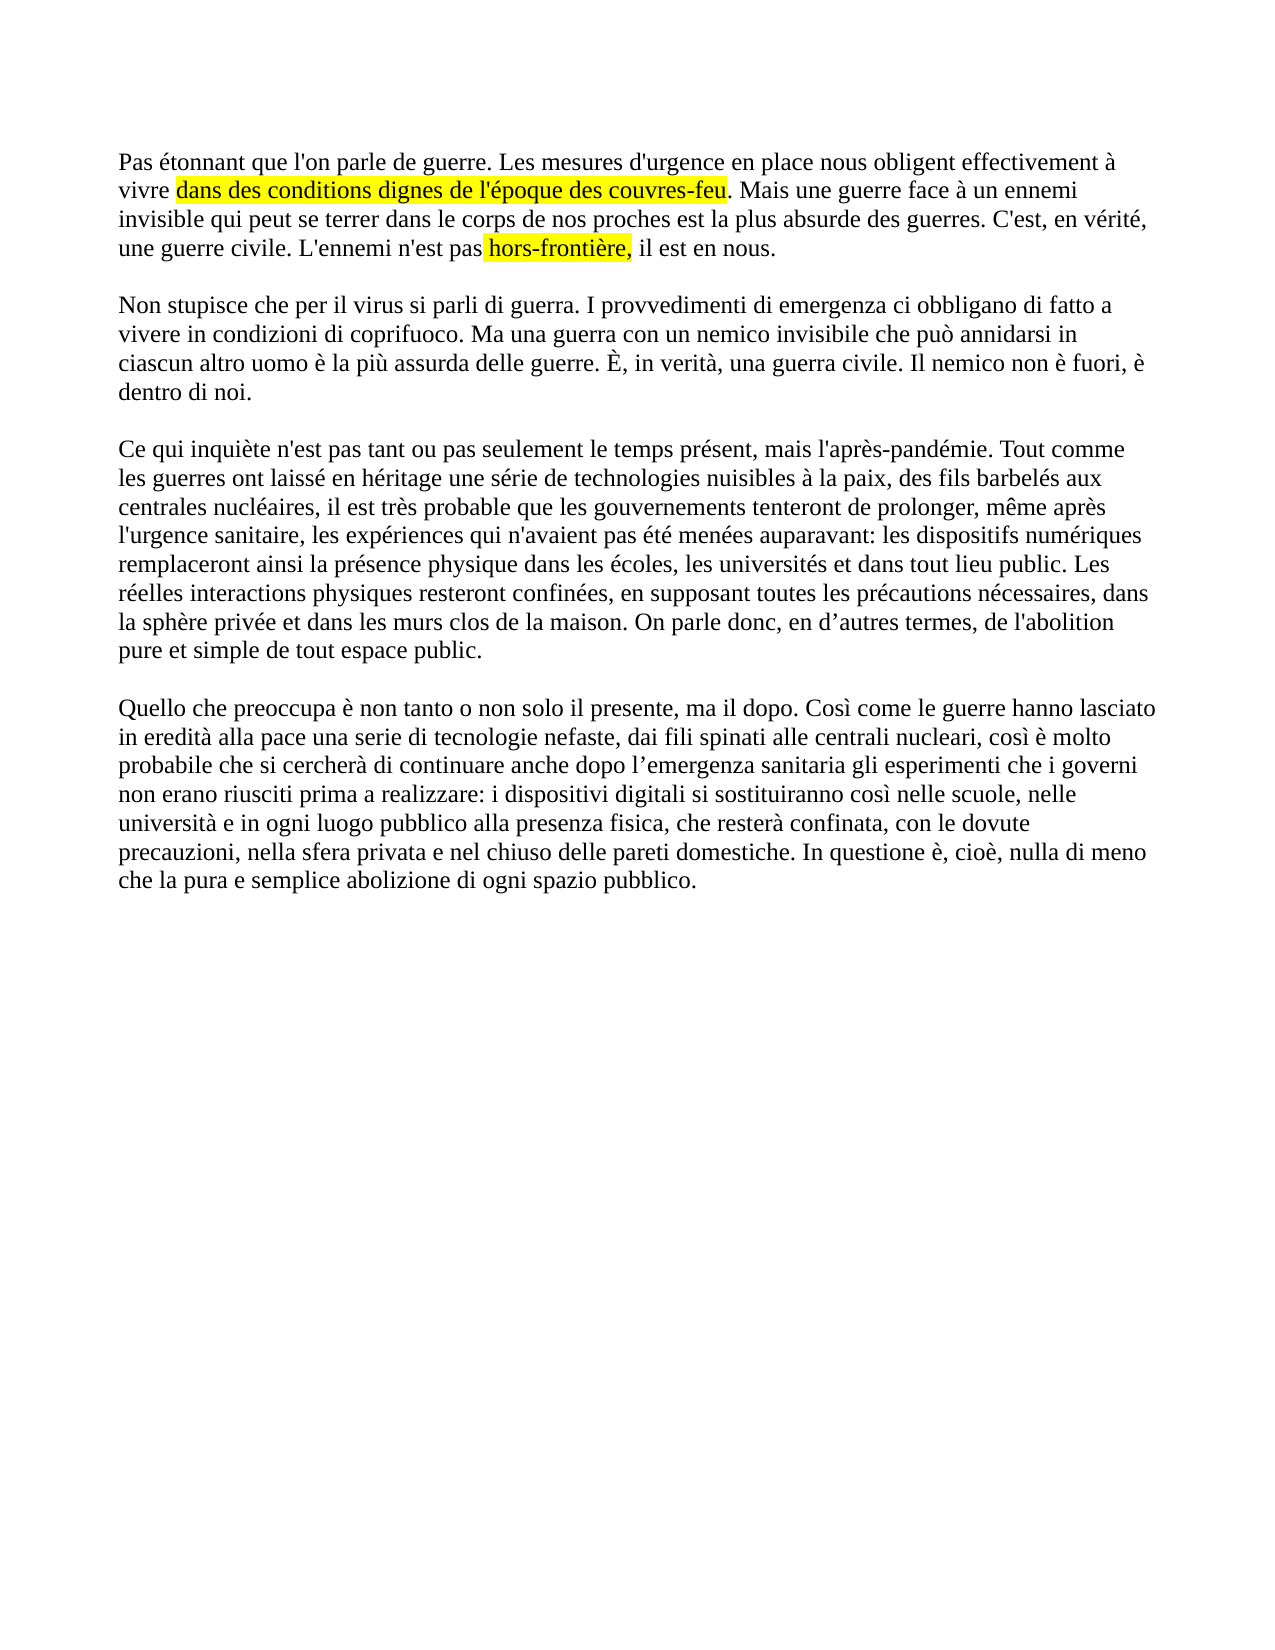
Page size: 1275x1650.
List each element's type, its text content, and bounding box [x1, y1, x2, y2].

text Ce qui inquiète n'est pas tant ou pas seulement le temps présent, mais l'après-pandémie. Tout comme les guerres ont laissé en héritage une série de technologies nuisibles à la paix, des fils barbelés aux centrales nucléaires, il est très probable que les gouvernements tenteront de prolonger, même après l'urgence sanitaire, les expériences qui n'avaient pas été menées auparavant: les dispositifs numériques remplaceront ainsi la présence physique dans les écoles, les universités et dans tout lieu public. Les réelles interactions physiques resteront confinées, en supposant toutes les précautions nécessaires, dans la sphère privée et dans les murs clos de la maison. On parle donc, en d’autres termes, de l'abolition pure et simple de tout espace public. [118, 434, 1157, 664]
text Pas étonnant que l'on parle de guerre. Les mesures d'urgence en place nous obligent effectivement à vivre dans des conditions dignes de l'époque des couvres-feu. Mais une guerre face à un ennemi invisible qui peut se terrer dans le corps de nos proches est la plus absurde des guerres. C'est, en vérité, une guerre civile. L'ennemi n'est pas hors-frontière, il est en nous. [118, 147, 1157, 262]
text Non stupisce che per il virus si parli di guerra. I provvedimenti di emergenza ci obbligano di fatto a vivere in condizioni di coprifuoco. Ma una guerra con un nemico invisibile che può annidarsi in ciascun altro uomo è la più assurda delle guerre. È, in verità, una guerra civile. Il nemico non è fuori, è dentro di noi. [118, 291, 1157, 406]
text Quello che preoccupa è non tanto o non solo il presente, ma il dopo. Così come le guerre hanno lasciato in eredità alla pace una serie di tecnologie nefaste, dai fili spinati alle centrali nucleari, così è molto probabile che si cercherà di continuare anche dopo l’emergenza sanitaria gli esperimenti che i governi non erano riusciti prima a realizzare: i dispositivi digitali si sostituiranno così nelle scuole, nelle università e in ogni luogo pubblico alla presenza fisica, che resterà confinata, con le dovute precauzioni, nella sfera privata e nel chiuso delle pareti domestiche. In questione è, cioè, nulla di meno che la pura e semplice abolizione di ogni spazio pubblico. [118, 693, 1157, 894]
